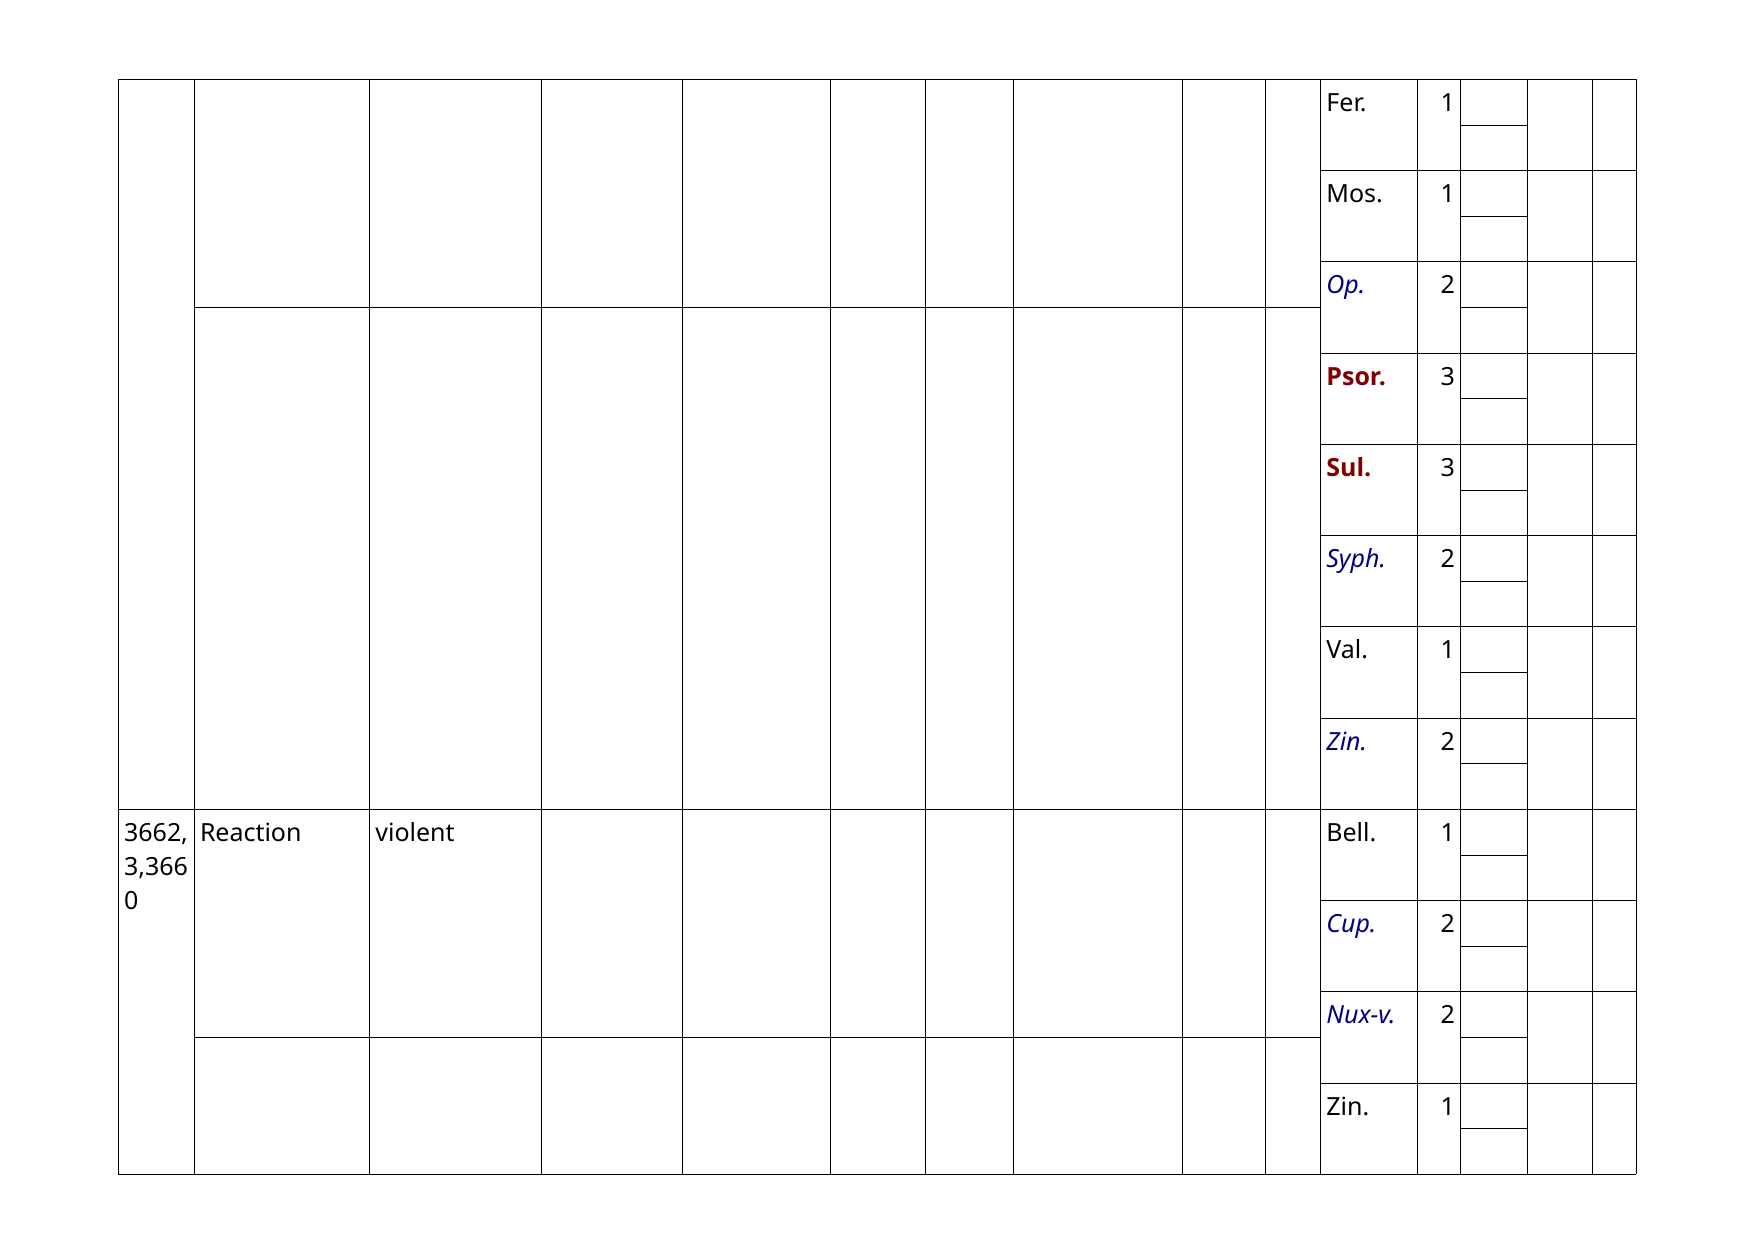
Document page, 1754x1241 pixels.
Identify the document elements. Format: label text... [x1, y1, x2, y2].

table_cell [1528, 80, 1592, 170]
table_cell Bell. [1321, 810, 1417, 900]
table_cell [1528, 719, 1592, 809]
table_cell [195, 80, 369, 307]
table_cell [1461, 80, 1527, 124]
table_cell [1461, 901, 1527, 946]
table_cell [1461, 262, 1527, 307]
table_cell 2 [1418, 536, 1460, 626]
table_cell 1 [1418, 810, 1460, 900]
table_cell Val. [1321, 627, 1417, 718]
table_cell [1461, 856, 1527, 900]
table_cell [1461, 536, 1527, 581]
table_cell [1593, 80, 1636, 170]
table_cell [370, 80, 541, 307]
table_cell 3662,3,3660 [119, 810, 194, 1174]
table_cell [1266, 80, 1320, 307]
table_cell [1461, 1129, 1527, 1174]
table_cell Nux-v. [1321, 992, 1417, 1083]
table_cell [1528, 262, 1592, 353]
table_cell [926, 1038, 1013, 1174]
table_cell 1 [1418, 627, 1460, 718]
table_cell [1461, 171, 1527, 216]
table_cell [119, 80, 194, 809]
table_cell Fer. [1321, 80, 1417, 170]
table_cell [926, 810, 1013, 1037]
table_cell [1014, 308, 1182, 809]
table_cell [1528, 901, 1592, 991]
table_cell Zin. [1321, 1084, 1417, 1174]
table_cell 2 [1418, 992, 1460, 1083]
table_cell [1528, 445, 1592, 535]
table_cell [1461, 673, 1527, 718]
table_cell [542, 80, 682, 307]
table_cell Psor. [1321, 354, 1417, 444]
table_cell [1528, 171, 1592, 261]
table_cell [1014, 810, 1182, 1037]
table_cell [370, 308, 541, 809]
table_cell [831, 810, 925, 1037]
table_cell Zin. [1321, 719, 1417, 809]
table_cell violent [370, 810, 541, 1037]
table_cell [1593, 445, 1636, 535]
table_cell Mos. [1321, 171, 1417, 261]
table_cell [683, 80, 830, 307]
table_cell [1014, 80, 1182, 307]
table_cell [1593, 719, 1636, 809]
table_cell [831, 1038, 925, 1174]
table_cell [195, 1038, 369, 1174]
table_cell Cup. [1321, 901, 1417, 991]
table_cell [542, 1038, 682, 1174]
table_cell [1593, 171, 1636, 261]
table_cell [1266, 308, 1320, 809]
table_cell [1593, 354, 1636, 444]
table_cell 2 [1418, 719, 1460, 809]
table_cell [542, 810, 682, 1037]
table_cell [1461, 1084, 1527, 1128]
table_cell [683, 810, 830, 1037]
table_cell [1014, 1038, 1182, 1174]
table_cell [1593, 536, 1636, 626]
table_cell [1593, 1084, 1636, 1174]
table_cell 1 [1418, 80, 1460, 170]
table_cell 2 [1418, 901, 1460, 991]
table_cell [1461, 992, 1527, 1037]
table_cell [1528, 810, 1592, 900]
table_cell [683, 1038, 830, 1174]
table_cell [1528, 627, 1592, 718]
table_cell [1461, 719, 1527, 763]
table_cell [1461, 399, 1527, 444]
table_cell 1 [1418, 1084, 1460, 1174]
table_cell [1461, 126, 1527, 170]
table_cell Reaction [195, 810, 369, 1037]
table_cell [1461, 627, 1527, 672]
table_cell [1593, 901, 1636, 991]
table_cell Sul. [1321, 445, 1417, 535]
table_cell [1183, 810, 1265, 1037]
table_cell [1528, 354, 1592, 444]
table_cell [1266, 1038, 1320, 1174]
table_cell [831, 80, 925, 307]
table_cell [1461, 810, 1527, 854]
table_cell [1461, 445, 1527, 489]
table_cell [542, 308, 682, 809]
table_cell [831, 308, 925, 809]
table_cell [1593, 627, 1636, 718]
table_cell Op. [1321, 262, 1417, 353]
table_cell [1461, 582, 1527, 626]
table_cell Syph. [1321, 536, 1417, 626]
table_cell [1183, 1038, 1265, 1174]
table_cell [1461, 947, 1527, 991]
table_cell [1461, 354, 1527, 398]
table_cell [1528, 1084, 1592, 1174]
table_cell 1 [1418, 171, 1460, 261]
table_cell [370, 1038, 541, 1174]
table_cell 3 [1418, 354, 1460, 444]
table_cell [1461, 491, 1527, 535]
table_cell [1266, 810, 1320, 1037]
table_cell [1461, 217, 1527, 261]
table_cell [1593, 262, 1636, 353]
table_cell [926, 80, 1013, 307]
table_cell 2 [1418, 262, 1460, 353]
table_cell [1461, 764, 1527, 809]
table_cell [1183, 308, 1265, 809]
table_cell [1183, 80, 1265, 307]
table_cell [1593, 992, 1636, 1083]
table_cell [1593, 810, 1636, 900]
table_cell [1461, 1038, 1527, 1083]
table_cell [1461, 308, 1527, 353]
table_cell 3 [1418, 445, 1460, 535]
table_cell [1528, 536, 1592, 626]
table_cell [195, 308, 369, 809]
table_cell [926, 308, 1013, 809]
table_cell [683, 308, 830, 809]
table_cell [1528, 992, 1592, 1083]
